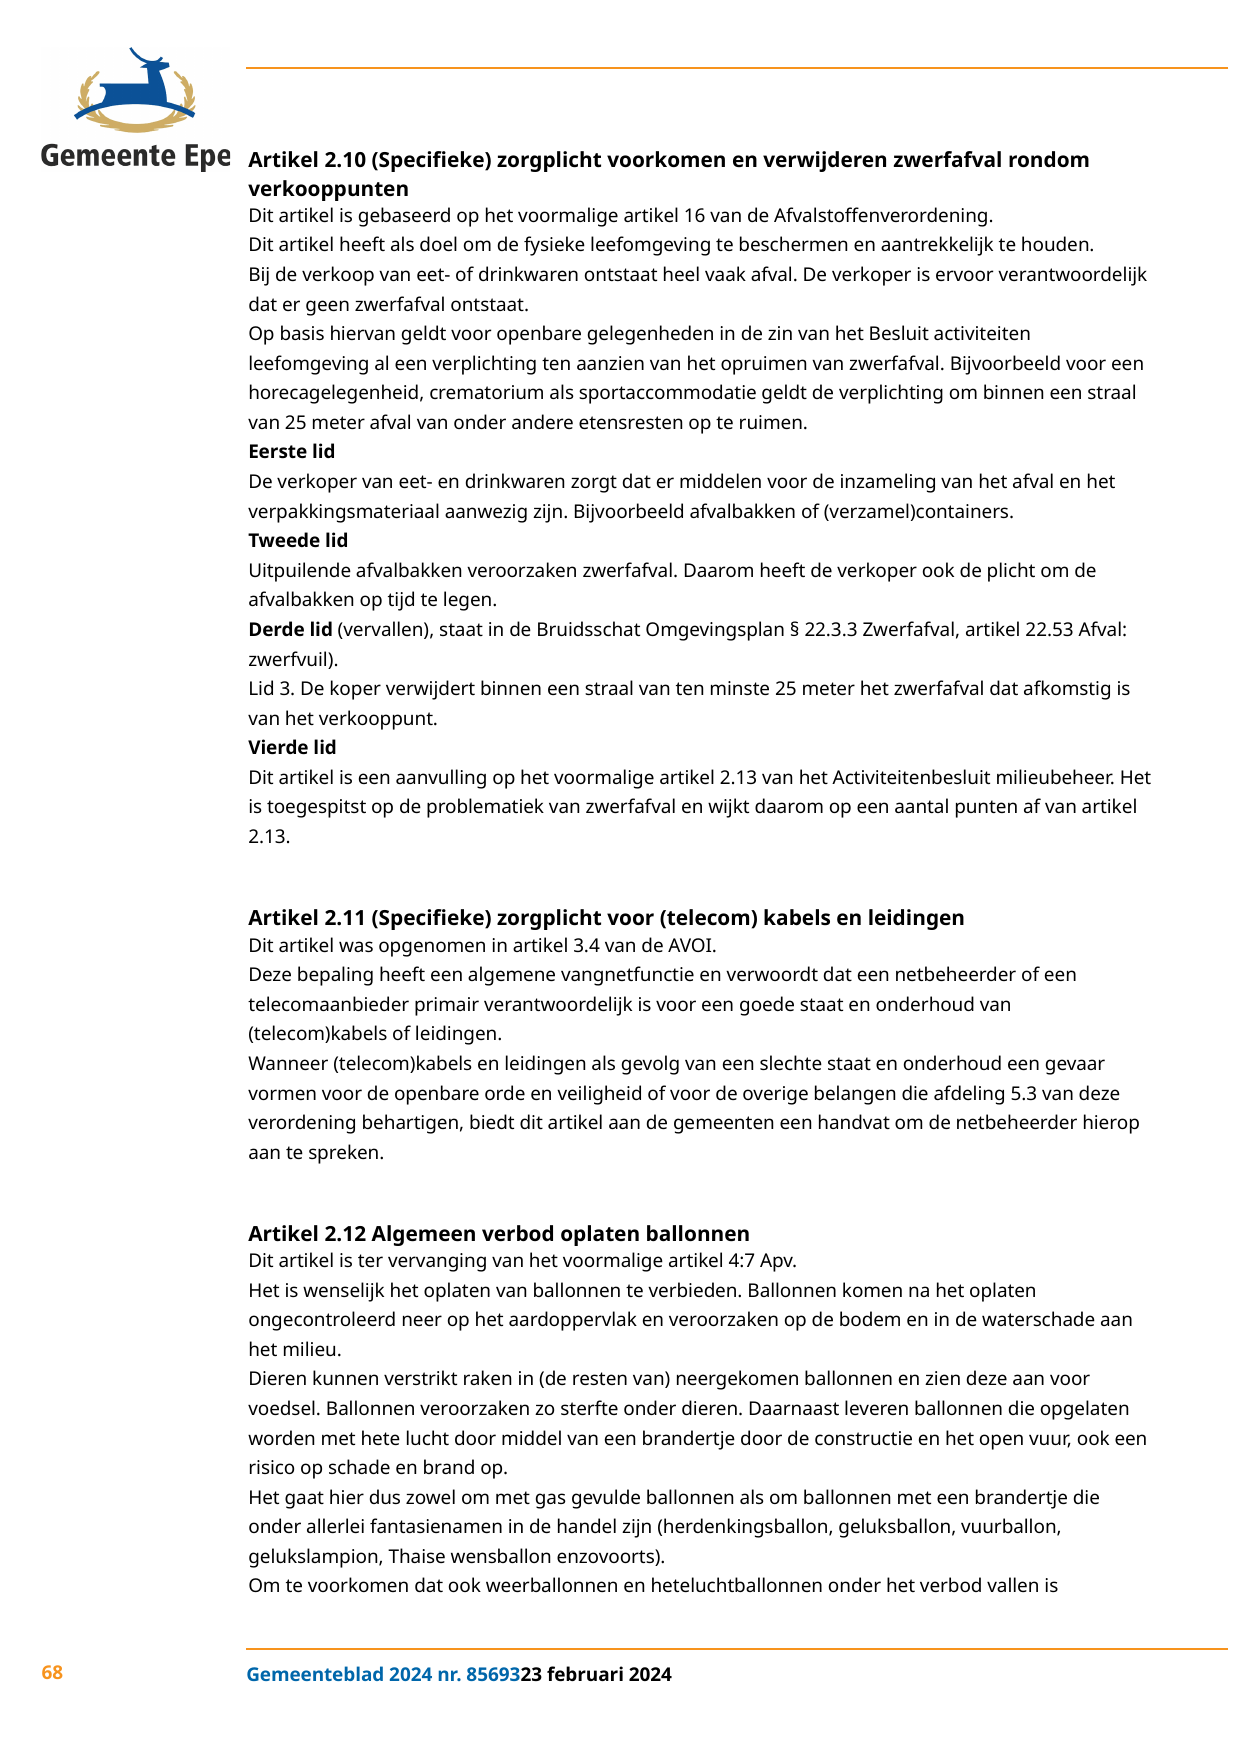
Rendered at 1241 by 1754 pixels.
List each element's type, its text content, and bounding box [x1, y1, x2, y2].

text Dit artikel is ter vervanging van het voormalige artikel 4:7 Apv. [248, 1247, 1152, 1273]
text Dit artikel was opgenomen in artikel 3.4 van de AVOI. [248, 932, 1152, 957]
text Dit artikel is een aanvulling op het voormalige artikel 2.13 van het Activiteitenbesluit milieubeheer. Het is toegespitst op de problematiek van zwerfafval en wijkt daarom op een aantal punten af van artikel 2.13. [248, 764, 1152, 849]
text Wanneer (telecom)kabels en leidingen als gevolg van een slechte staat en onderhoud een gevaar vormen voor de openbare orde en veiligheid of voor de overige belangen die afdeling 5.3 van deze verordening behartigen, biedt dit artikel aan de gemeenten een handvat om de netbeheerder hierop aan te spreken. [248, 1050, 1152, 1164]
text Artikel 2.10 (Specifieke) zorgplicht voorkomen en verwijderen zwerfafval rondom verkooppunten [248, 145, 1152, 202]
text Om te voorkomen dat ook weerballonnen en heteluchtballonnen onder het verbod vallen is [248, 1573, 1152, 1598]
text Dit artikel is gebaseerd op het voormalige artikel 16 van de Afvalstoffenverordening. [248, 202, 1152, 228]
text Het gaat hier dus zowel om met gas gevulde ballonnen als om ballonnen met een brandertje die onder allerlei fantasienamen in de handel zijn (herdenkingsballon, geluksballon, vuurballon, gelukslampion, Thaise wensballon enzovoorts). [248, 1484, 1152, 1569]
text Op basis hiervan geldt voor openbare gelegenheden in de zin van het Besluit activiteiten leefomgeving al een verplichting ten aanzien van het opruimen van zwerfafval. Bijvoorbeeld voor een horecagelegenheid, crematorium als sportaccommodatie geldt de verplichting om binnen een straal van 25 meter afval van onder andere etensresten op te ruimen. [248, 320, 1152, 435]
text Artikel 2.12 Algemeen verbod oplaten ballonnen [248, 1219, 1152, 1247]
text Artikel 2.11 (Specifieke) zorgplicht voor (telecom) kabels en leidingen [248, 903, 1152, 932]
text Lid 3. De koper verwijdert binnen een straal van ten minste 25 meter het zwerfafval dat afkomstig is van het verkooppunt. [248, 675, 1152, 731]
text De verkoper van eet- en drinkwaren zorgt dat er middelen voor de inzameling van het afval en het verpakkingsmateriaal aanwezig zijn. Bijvoorbeeld afvalbakken of (verzamel)containers. [248, 468, 1152, 524]
text Uitpuilende afvalbakken veroorzaken zwerfafval. Daarom heeft de verkoper ook de plicht om de afvalbakken op tijd te legen. [248, 557, 1152, 612]
text Het is wenselijk het oplaten van ballonnen te verbieden. Ballonnen komen na het oplaten ongecontroleerd neer op het aardoppervlak en veroorzaken op de bodem en in de waterschade aan het milieu. [248, 1277, 1152, 1362]
picture [41, 47, 231, 172]
text Derde lid (vervallen), staat in de Bruidsschat Omgevingsplan § 22.3.3 Zwerfafval, artikel 22.53 Afval: zwerfvuil). [248, 616, 1152, 672]
text Bij de verkoop van eet- of drinkwaren ontstaat heel vaak afval. De verkoper is ervoor verantwoordelijk dat er geen zwerfafval ontstaat. [248, 261, 1152, 317]
text Eerste lid [248, 439, 1152, 464]
text Tweede lid [248, 527, 1152, 553]
text Deze bepaling heeft een algemene vangnetfunctie en verwoordt dat een netbeheerder of een telecomaanbieder primair verantwoordelijk is voor een goede staat en onderhoud van (telecom)kabels of leidingen. [248, 961, 1152, 1046]
text Dieren kunnen verstrikt raken in (de resten van) neergekomen ballonnen en zien deze aan voor voedsel. Ballonnen veroorzaken zo sterfte onder dieren. Daarnaast leveren ballonnen die opgelaten worden met hete lucht door middel van een brandertje door de constructie en het open vuur, ook een risico op schade en brand op. [248, 1366, 1152, 1480]
text Dit artikel heeft als doel om de fysieke leefomgeving te beschermen en aantrekkelijk te houden. [248, 232, 1152, 257]
text Vierde lid [248, 734, 1152, 760]
